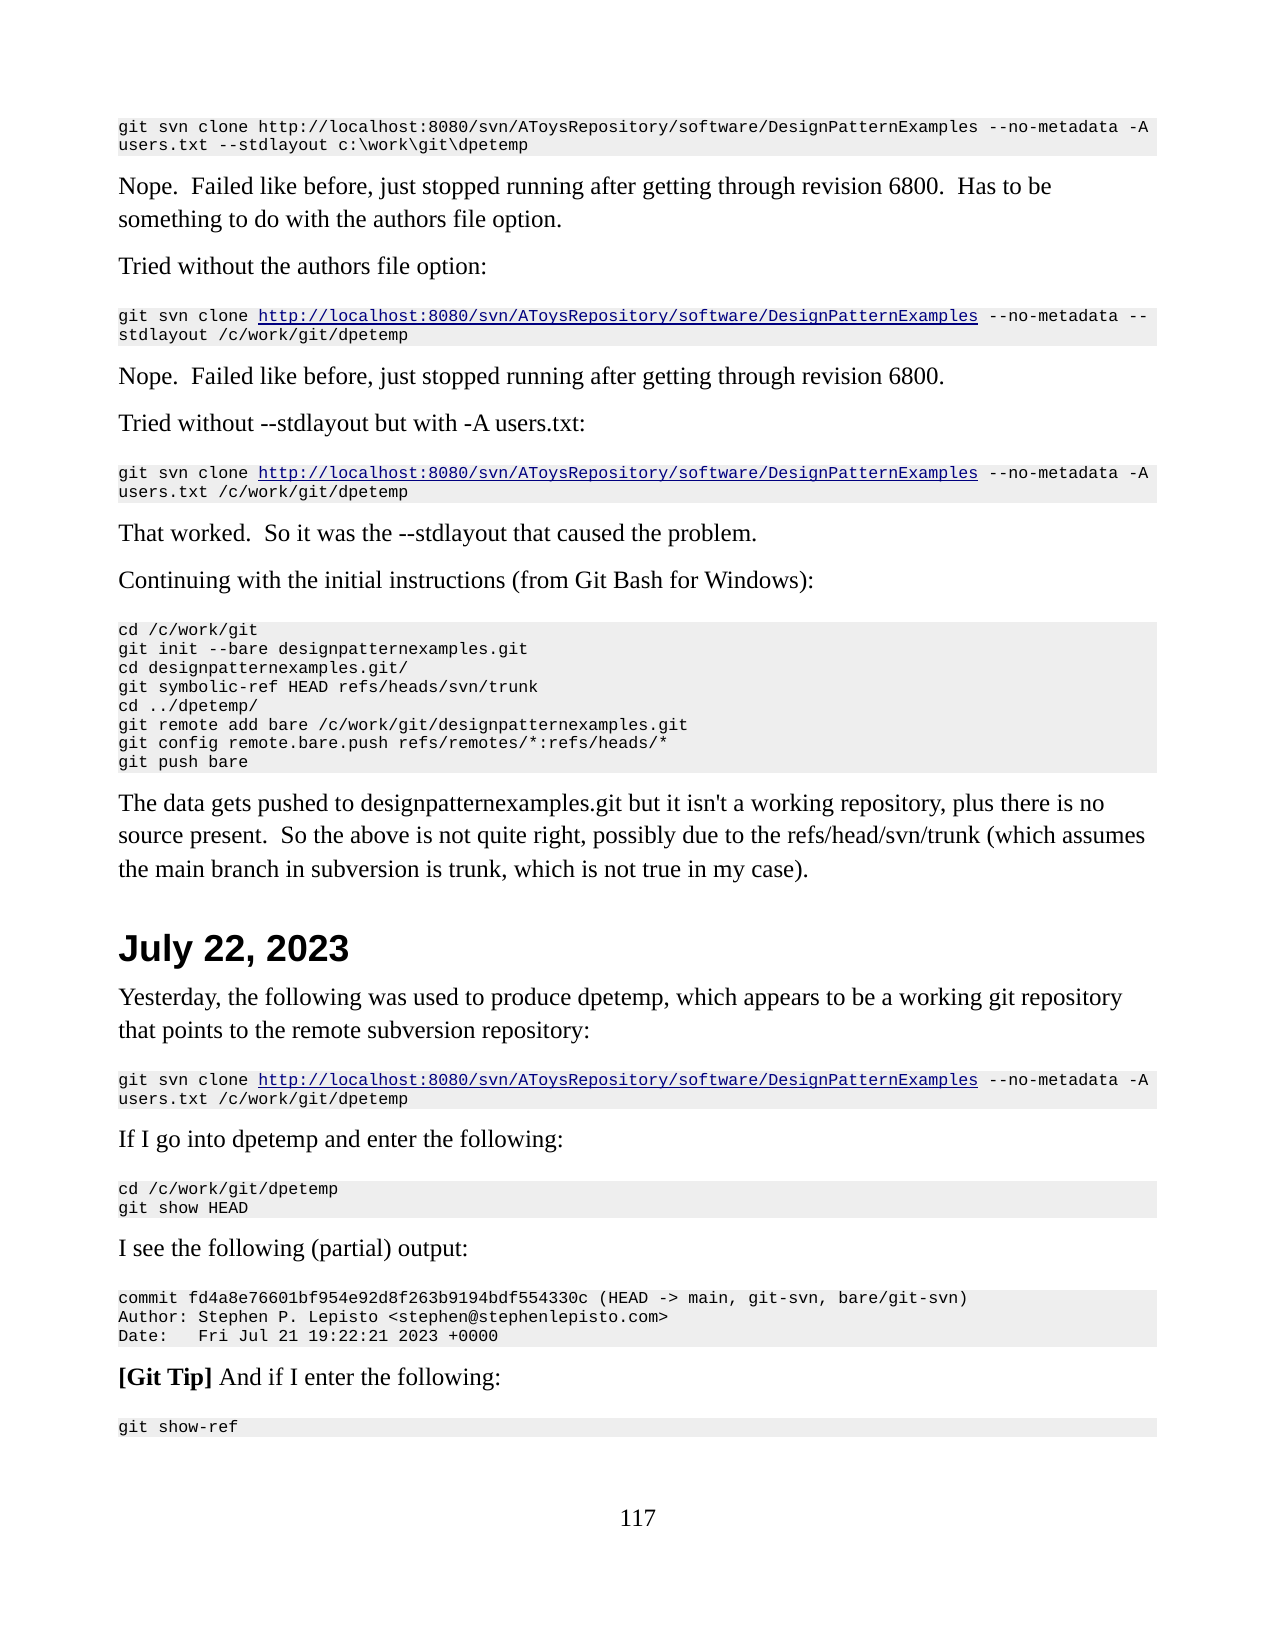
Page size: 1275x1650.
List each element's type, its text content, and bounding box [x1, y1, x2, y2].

subtitle July 22, 2023 [118, 926, 1157, 969]
text cd designpatternexamples.git/ [118, 659, 1157, 678]
text I see the following (partial) output: [118, 1233, 1157, 1262]
text git svn clone http://localhost:8080/svn/AToysRepository/software/DesignPatternExamples --no-metadata -A users.txt --stdlayout c:\work\git\dpetemp [118, 118, 1157, 156]
text git symbolic-ref HEAD refs/heads/svn/trunk [118, 678, 1157, 697]
text cd /c/work/git/dpetemp [118, 1181, 1157, 1199]
text Tried without the authors file option: [118, 251, 1157, 280]
text git svn clone http://localhost:8080/svn/AToysRepository/software/DesignPatternExamples --no-metadata -A users.txt /c/work/git/dpetemp [118, 465, 1157, 503]
text Tried without --stdlayout but with -A users.txt: [118, 408, 1157, 437]
text Nope. Failed like before, just stopped running after getting through revision 6800. Has to be something to do with the authors file option. [118, 171, 1157, 233]
text That worked. So it was the --stdlayout that caused the problem. [118, 518, 1157, 546]
text Date: Fri Jul 21 19:22:21 2023 +0000 [118, 1328, 1157, 1347]
text git init --bare designpatternexamples.git [118, 641, 1157, 659]
text git config remote.bare.push refs/remotes/*:refs/heads/* [118, 735, 1157, 754]
text The data gets pushed to designpatternexamples.git but it isn't a working repository, plus there is no source present. So the above is not quite right, possibly due to the refs/head/svn/trunk (which assumes the main branch in subversion is trunk, which is not true in my case). [118, 788, 1157, 882]
text cd ../dpetemp/ [118, 697, 1157, 716]
text If I go into dpetemp and enter the following: [118, 1124, 1157, 1153]
text git show-ref [118, 1418, 1157, 1437]
text git svn clone http://localhost:8080/svn/AToysRepository/software/DesignPatternExamples --no-metadata --stdlayout /c/work/git/dpetemp [118, 308, 1157, 346]
text [Git Tip] And if I enter the following: [118, 1362, 1157, 1390]
text Yesterday, the following was used to produce dpetemp, which appears to be a working git repository that points to the remote subversion repository: [118, 982, 1157, 1044]
text Author: Stephen P. Lepisto <stephen@stephenlepisto.com> [118, 1309, 1157, 1328]
text git remote add bare /c/work/git/designpatternexamples.git [118, 716, 1157, 735]
text Continuing with the initial instructions (from Git Bash for Windows): [118, 565, 1157, 594]
text Nope. Failed like before, just stopped running after getting through revision 6800. [118, 361, 1157, 389]
text commit fd4a8e76601bf954e92d8f263b9194bdf554330c (HEAD -> main, git-svn, bare/git-svn) [118, 1290, 1157, 1309]
text cd /c/work/git [118, 622, 1157, 641]
text git svn clone http://localhost:8080/svn/AToysRepository/software/DesignPatternExamples --no-metadata -A users.txt /c/work/git/dpetemp [118, 1071, 1157, 1109]
text git push bare [118, 754, 1157, 773]
text git show HEAD [118, 1199, 1157, 1218]
